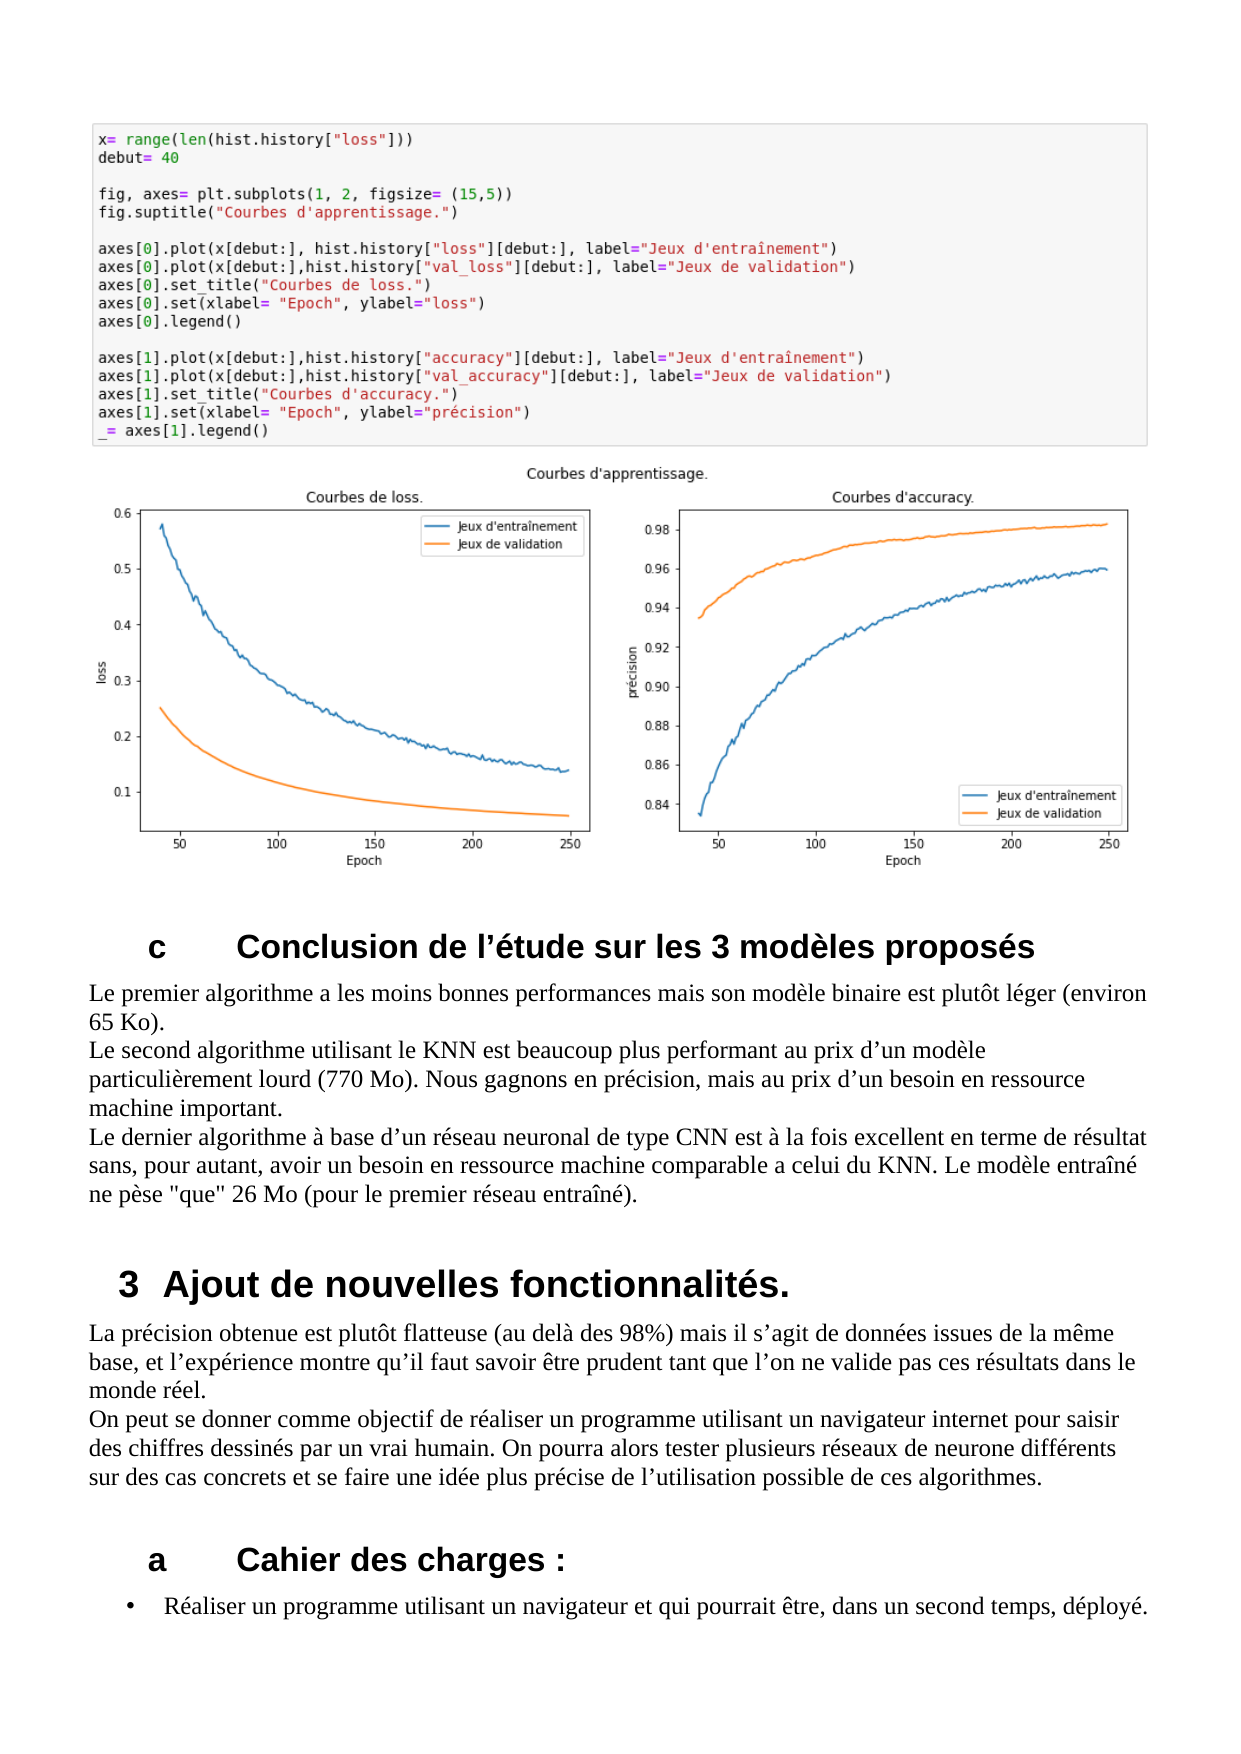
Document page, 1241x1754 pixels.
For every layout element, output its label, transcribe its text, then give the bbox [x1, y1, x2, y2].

text On peut se donner comme objectif de réaliser un programme utilisant un navigateur internet pour saisir des chiffres dessinés par un vrai humain. On pourra alors tester plusieurs réseaux de neurone différents sur des cas concrets et se faire une idée plus précise de l’utilisation possible de ces algorithmes. [88, 1404, 1152, 1491]
subtitle Conclusion de l’étude sur les 3 modèles proposés [88, 927, 1152, 966]
text Le dernier algorithme à base d’un réseau neuronal de type CNN est à la fois excellent en terme de résultat sans, pour autant, avoir un besoin en ressource machine comparable a celui du KNN. Le modèle entraîné ne pèse "que" 26 Mo (pour le premier réseau entraîné). [88, 1122, 1152, 1208]
subtitle Ajout de nouvelles fonctionnalités. [88, 1262, 1152, 1306]
text Le second algorithme utilisant le KNN est beaucoup plus performant au prix d’un modèle particulièrement lourd (770 Mo). Nous gagnons en précision, mais au prix d’un besoin en ressource machine important. [88, 1036, 1152, 1122]
subtitle Cahier des charges : [88, 1540, 1152, 1579]
picture [88, 118, 1152, 455]
text Le premier algorithme a les moins bonnes performances mais son modèle binaire est plutôt léger (environ 65 Ko). [88, 978, 1152, 1036]
list Réaliser un programme utilisant un navigateur et qui pourrait être, dans un second temps, déployé. [126, 1591, 1152, 1620]
text La précision obtenue est plutôt flatteuse (au delà des 98%) mais il s’agit de données issues de la même base, et l’expérience montre qu’il faut savoir être prudent tant que l’on ne valide pas ces résultats dans le monde réel. [88, 1318, 1152, 1404]
picture [88, 460, 1152, 878]
